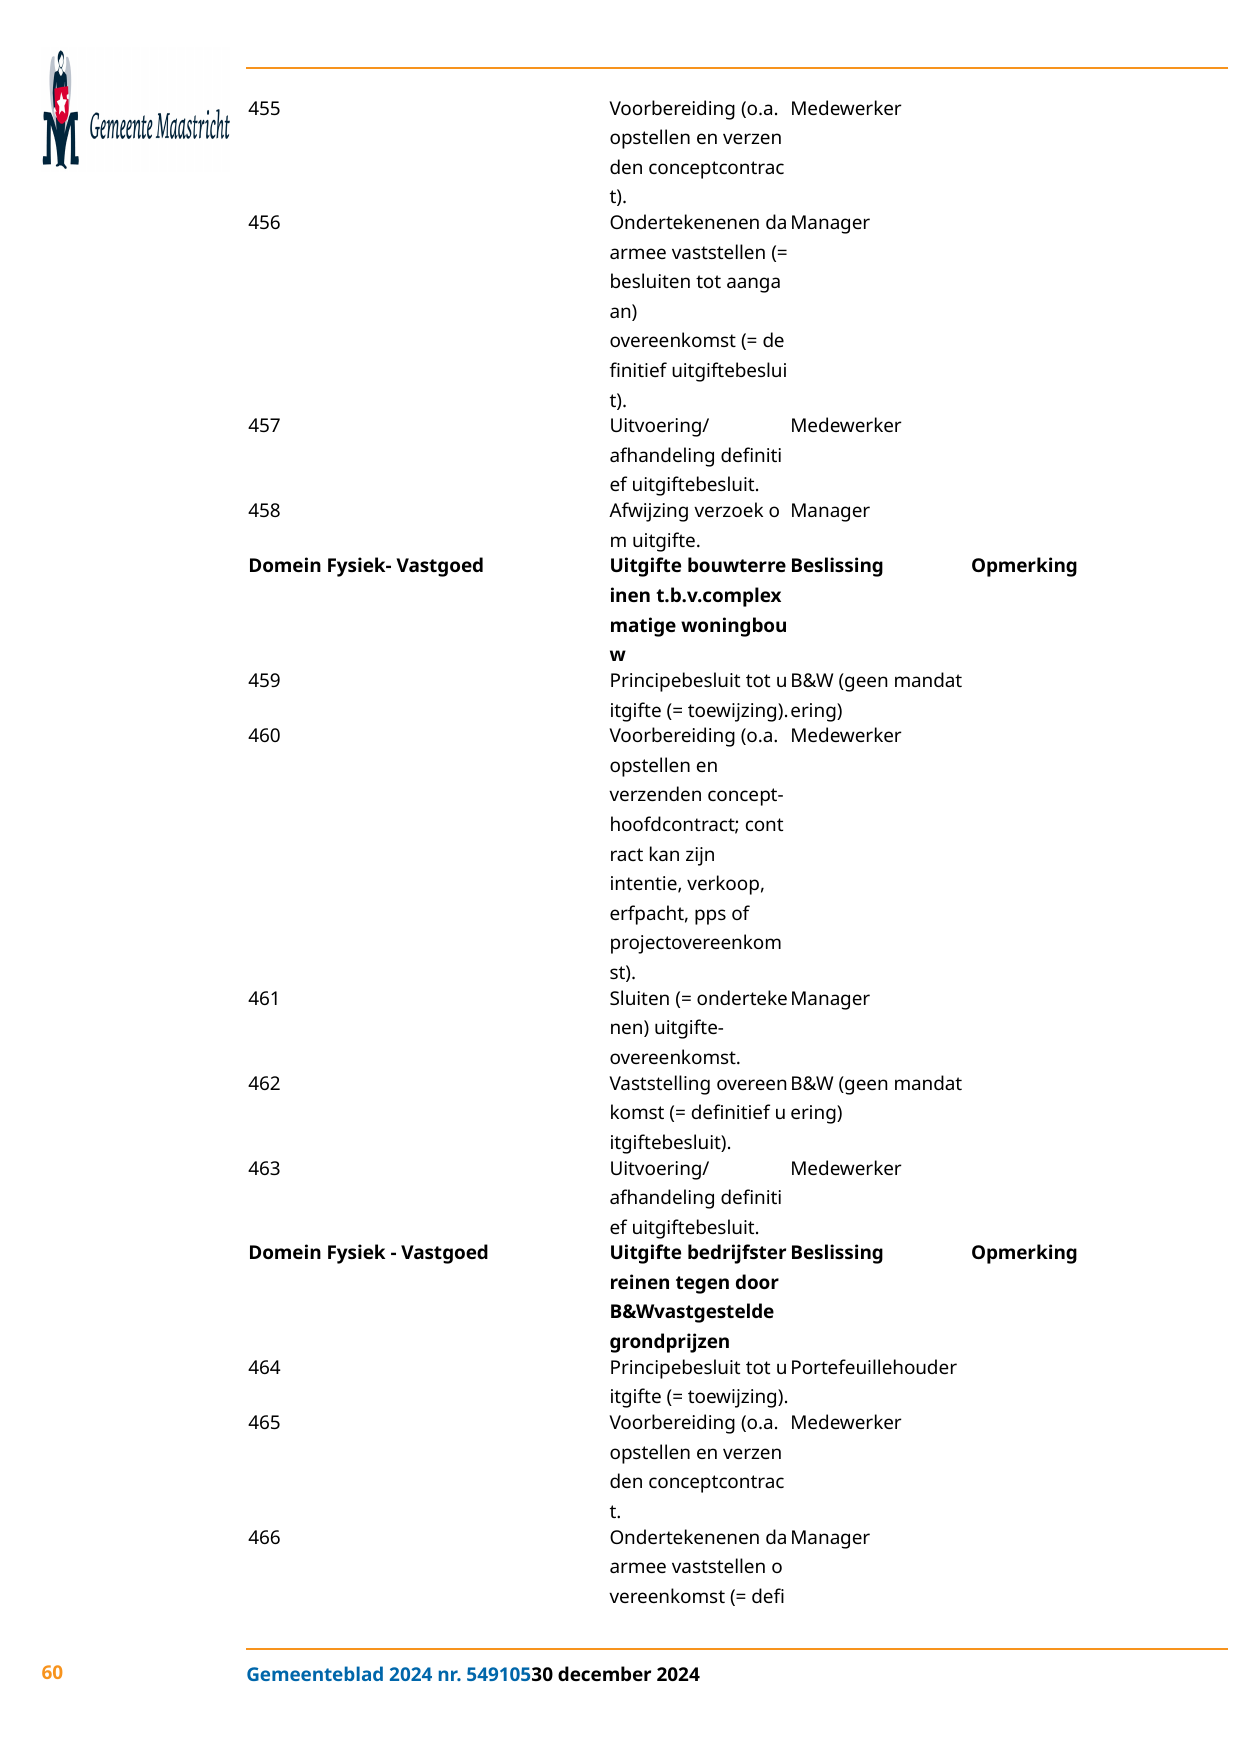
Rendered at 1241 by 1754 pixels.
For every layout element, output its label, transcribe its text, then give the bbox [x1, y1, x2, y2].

table_cell Domein Fysiek- Vastgoed [248, 553, 609, 667]
table_cell [429, 667, 609, 722]
table_cell Principebesluit tot uitgifte (= toewijzing). [609, 1354, 790, 1409]
table_cell [971, 413, 1152, 497]
table_cell [429, 95, 609, 209]
table_cell [429, 498, 609, 553]
table_cell Manager [790, 1524, 971, 1609]
table_cell [971, 1354, 1152, 1409]
table_cell [429, 985, 609, 1070]
table_cell Beslissing [790, 553, 971, 667]
table_cell Ondertekenenen daarmee vaststellen (= besluiten tot aangaan) overeenkomst (= definitief uitgiftebesluit). [609, 209, 790, 412]
table_cell Voorbereiding (o.a. opstellen en verzenden concept­hoofdcontract; contract kan zijn intentie­, verkoop­, erfpacht­, pps­ of projectovereenkomst). [609, 723, 790, 985]
table_cell 459 [248, 667, 429, 722]
table_cell Beslissing [790, 1240, 971, 1354]
table_cell [971, 209, 1152, 412]
table_cell Vaststelling overeenkomst (= definitief uitgiftebesluit). [609, 1070, 790, 1155]
table_cell Domein Fysiek - Vastgoed [248, 1240, 609, 1354]
table_cell [971, 1409, 1152, 1524]
table_cell 460 [248, 723, 429, 985]
table_cell 461 [248, 985, 429, 1070]
table_cell 462 [248, 1070, 429, 1155]
table_cell Manager [790, 209, 971, 412]
table_cell 464 [248, 1354, 429, 1409]
table_cell Medewerker [790, 413, 971, 497]
table_cell Voorbereiding (o.a. opstellen en verzenden conceptcontract. [609, 1409, 790, 1524]
table_cell Medewerker [790, 95, 971, 209]
table_cell [429, 1155, 609, 1239]
table_cell [429, 413, 609, 497]
table_cell Opmerking [971, 553, 1152, 667]
table_cell 465 [248, 1409, 429, 1524]
table_cell [971, 95, 1152, 209]
table_cell [971, 1155, 1152, 1239]
table_cell [971, 1524, 1152, 1609]
table_cell 466 [248, 1524, 429, 1609]
table_cell Voorbereiding (o.a. opstellen en verzenden conceptcontract). [609, 95, 790, 209]
table_cell Uitvoering/afhandeling definitief uitgiftebesluit. [609, 1155, 790, 1239]
table_cell [971, 985, 1152, 1070]
picture [41, 47, 231, 172]
table_cell Ondertekenenen daarmee vaststellen overeenkomst (= defi [609, 1524, 790, 1609]
table_cell 458 [248, 498, 429, 553]
table_cell Sluiten (= ondertekenen) uitgifte­overeenkomst. [609, 985, 790, 1070]
table_cell Medewerker [790, 1409, 971, 1524]
table_cell [971, 667, 1152, 722]
table_cell [971, 1070, 1152, 1155]
table_cell Medewerker [790, 1155, 971, 1239]
table_cell Opmerking [971, 1240, 1152, 1354]
table_cell Manager [790, 985, 971, 1070]
table_cell Afwijzing verzoek om uitgifte. [609, 498, 790, 553]
table_cell B&W (geen mandatering) [790, 1070, 971, 1155]
table_cell [971, 498, 1152, 553]
table_cell [429, 1070, 609, 1155]
table_cell [429, 1524, 609, 1609]
table_cell B&W (geen mandatering) [790, 667, 971, 722]
table_cell Uitgifte bouwterreinen t.b.v.complexmatige woningbouw [609, 553, 790, 667]
table_cell [429, 209, 609, 412]
table_cell Uitvoering/afhandeling definitief uitgiftebesluit. [609, 413, 790, 497]
table_cell Principebesluit tot uitgifte (= toewijzing). [609, 667, 790, 722]
table_cell Uitgifte bedrijfsterreinen tegen door B&Wvastgestelde grondprijzen [609, 1240, 790, 1354]
table_cell Portefeuillehouder [790, 1354, 971, 1409]
table_cell 456 [248, 209, 429, 412]
table_cell 455 [248, 95, 429, 209]
table_cell [429, 723, 609, 985]
table_cell Manager [790, 498, 971, 553]
table_cell [429, 1409, 609, 1524]
table_cell [429, 1354, 609, 1409]
table_cell [971, 723, 1152, 985]
table_cell 463 [248, 1155, 429, 1239]
table_cell 457 [248, 413, 429, 497]
table_cell Medewerker [790, 723, 971, 985]
